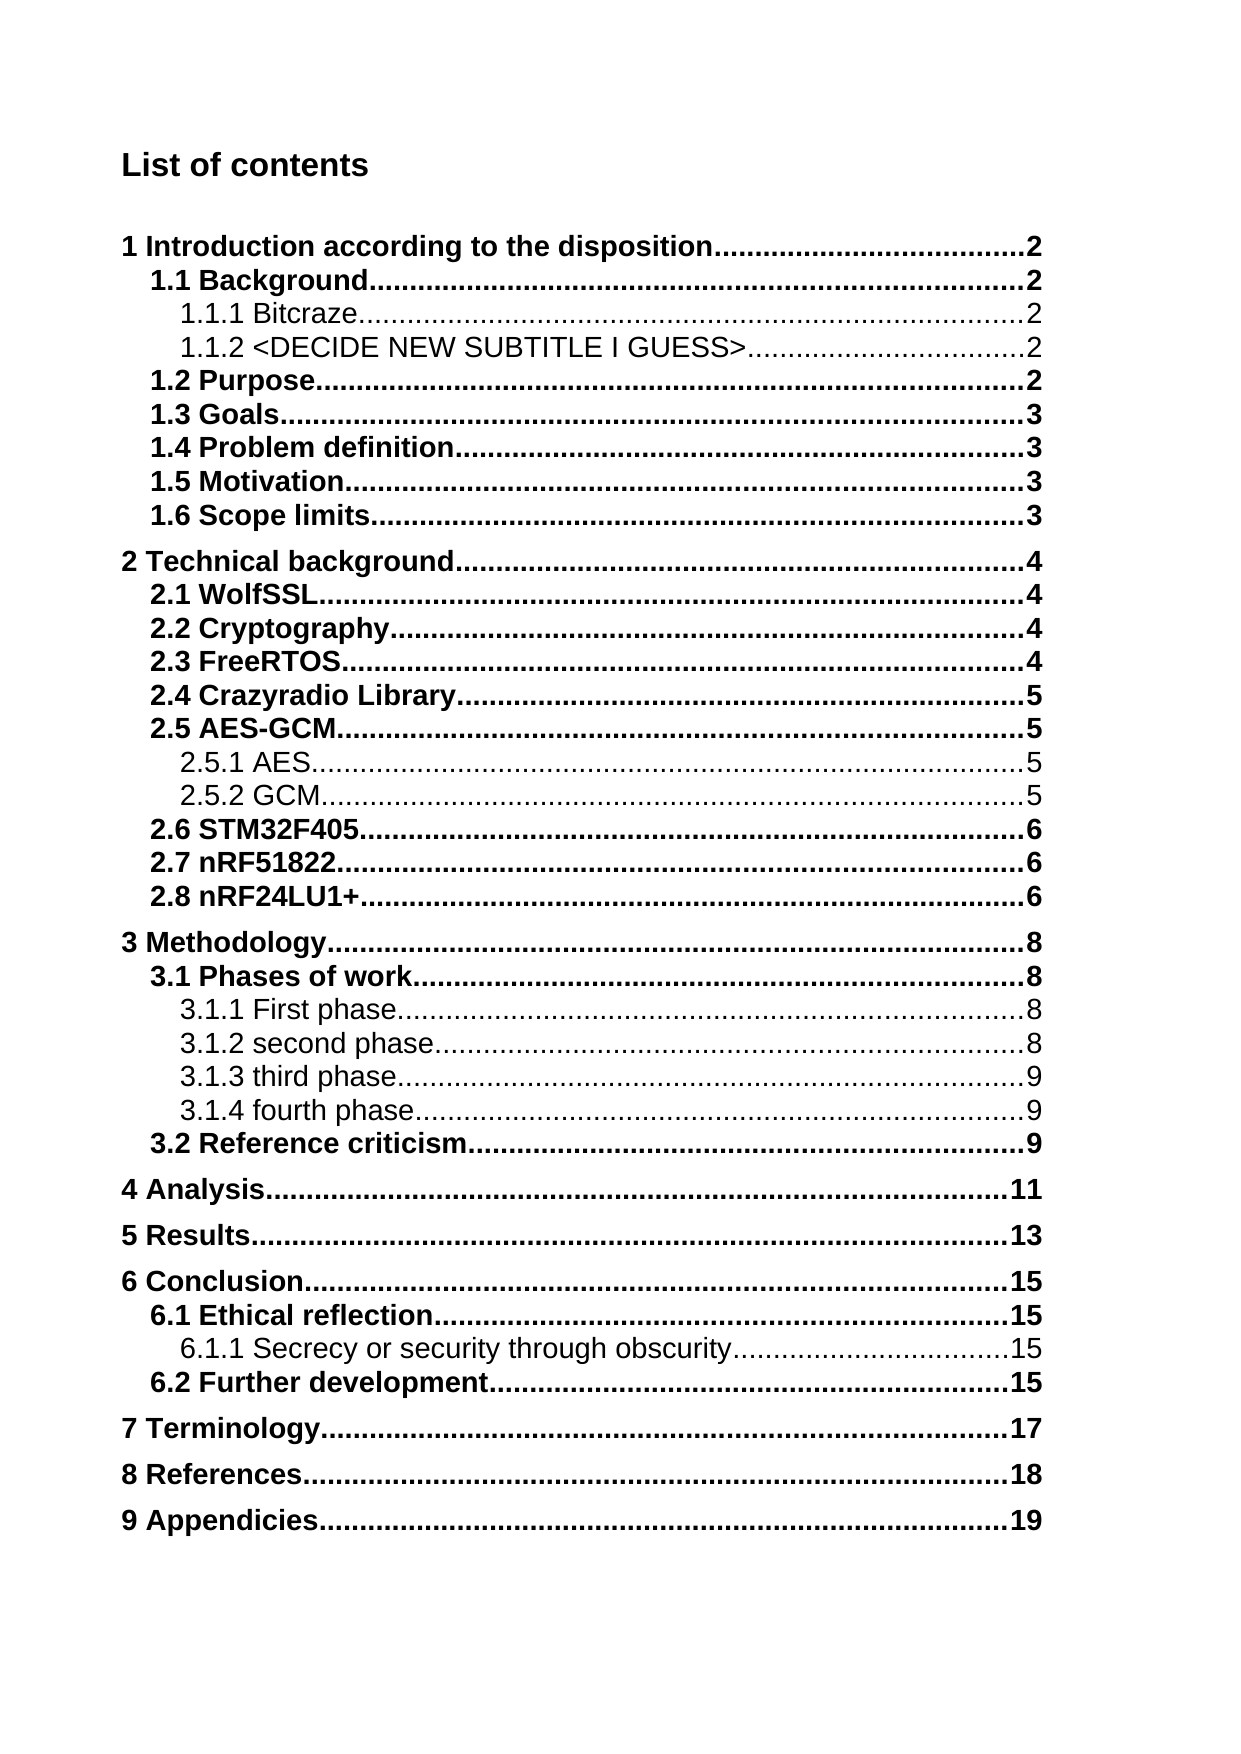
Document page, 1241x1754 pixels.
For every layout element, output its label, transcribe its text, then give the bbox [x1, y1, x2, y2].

text 6.1.1 Secrecy or security through obscurity 15 [179, 1331, 1042, 1365]
text 1.1.2 <DECIDE NEW SUBTITLE I GUESS> 2 [179, 330, 1042, 363]
subtitle List of contents [121, 145, 1042, 183]
text 1.5 Motivation 3 [150, 464, 1042, 497]
text 1.3 Goals 3 [150, 397, 1042, 430]
text 1.1 Background 2 [150, 263, 1042, 296]
text 1.6 Scope limits 3 [150, 497, 1042, 531]
text 1.4 Problem definition 3 [150, 430, 1042, 464]
text 8 References 18 [121, 1457, 1042, 1491]
text 2.7 nRF51822 6 [150, 845, 1042, 879]
text 1 Introduction according to the disposition 2 [121, 229, 1042, 263]
text 3.1.3 third phase 9 [179, 1059, 1042, 1093]
text 6 Conclusion 15 [121, 1264, 1042, 1298]
text 2.2 Cryptography 4 [150, 611, 1042, 644]
text 2.4 Crazyradio Library 5 [150, 678, 1042, 711]
text 2.8 nRF24LU1+ 6 [150, 879, 1042, 912]
text 6.2 Further development 15 [150, 1365, 1042, 1398]
text 1.1.1 Bitcraze 2 [179, 296, 1042, 330]
text 5 Results 13 [121, 1218, 1042, 1252]
text 2.5 AES-GCM 5 [150, 711, 1042, 745]
text 3.1.2 second phase 8 [179, 1026, 1042, 1059]
text 2.3 FreeRTOS 4 [150, 644, 1042, 678]
text 3.1 Phases of work 8 [150, 958, 1042, 992]
text 3.1.1 First phase 8 [179, 992, 1042, 1026]
text 3.2 Reference criticism 9 [150, 1126, 1042, 1160]
text 7 Terminology 17 [121, 1411, 1042, 1444]
text 6.1 Ethical reflection 15 [150, 1298, 1042, 1331]
text 2.5.2 GCM 5 [179, 778, 1042, 812]
text 2.6 STM32F405 6 [150, 812, 1042, 845]
text 1.2 Purpose 2 [150, 363, 1042, 397]
text 4 Analysis 11 [121, 1172, 1042, 1206]
text 2 Technical background 4 [121, 543, 1042, 577]
text 2.5.1 AES 5 [179, 745, 1042, 778]
text 2.1 WolfSSL 4 [150, 577, 1042, 611]
text 3.1.4 fourth phase 9 [179, 1093, 1042, 1126]
text 3 Methodology 8 [121, 925, 1042, 958]
text 9 Appendicies 19 [121, 1503, 1042, 1537]
